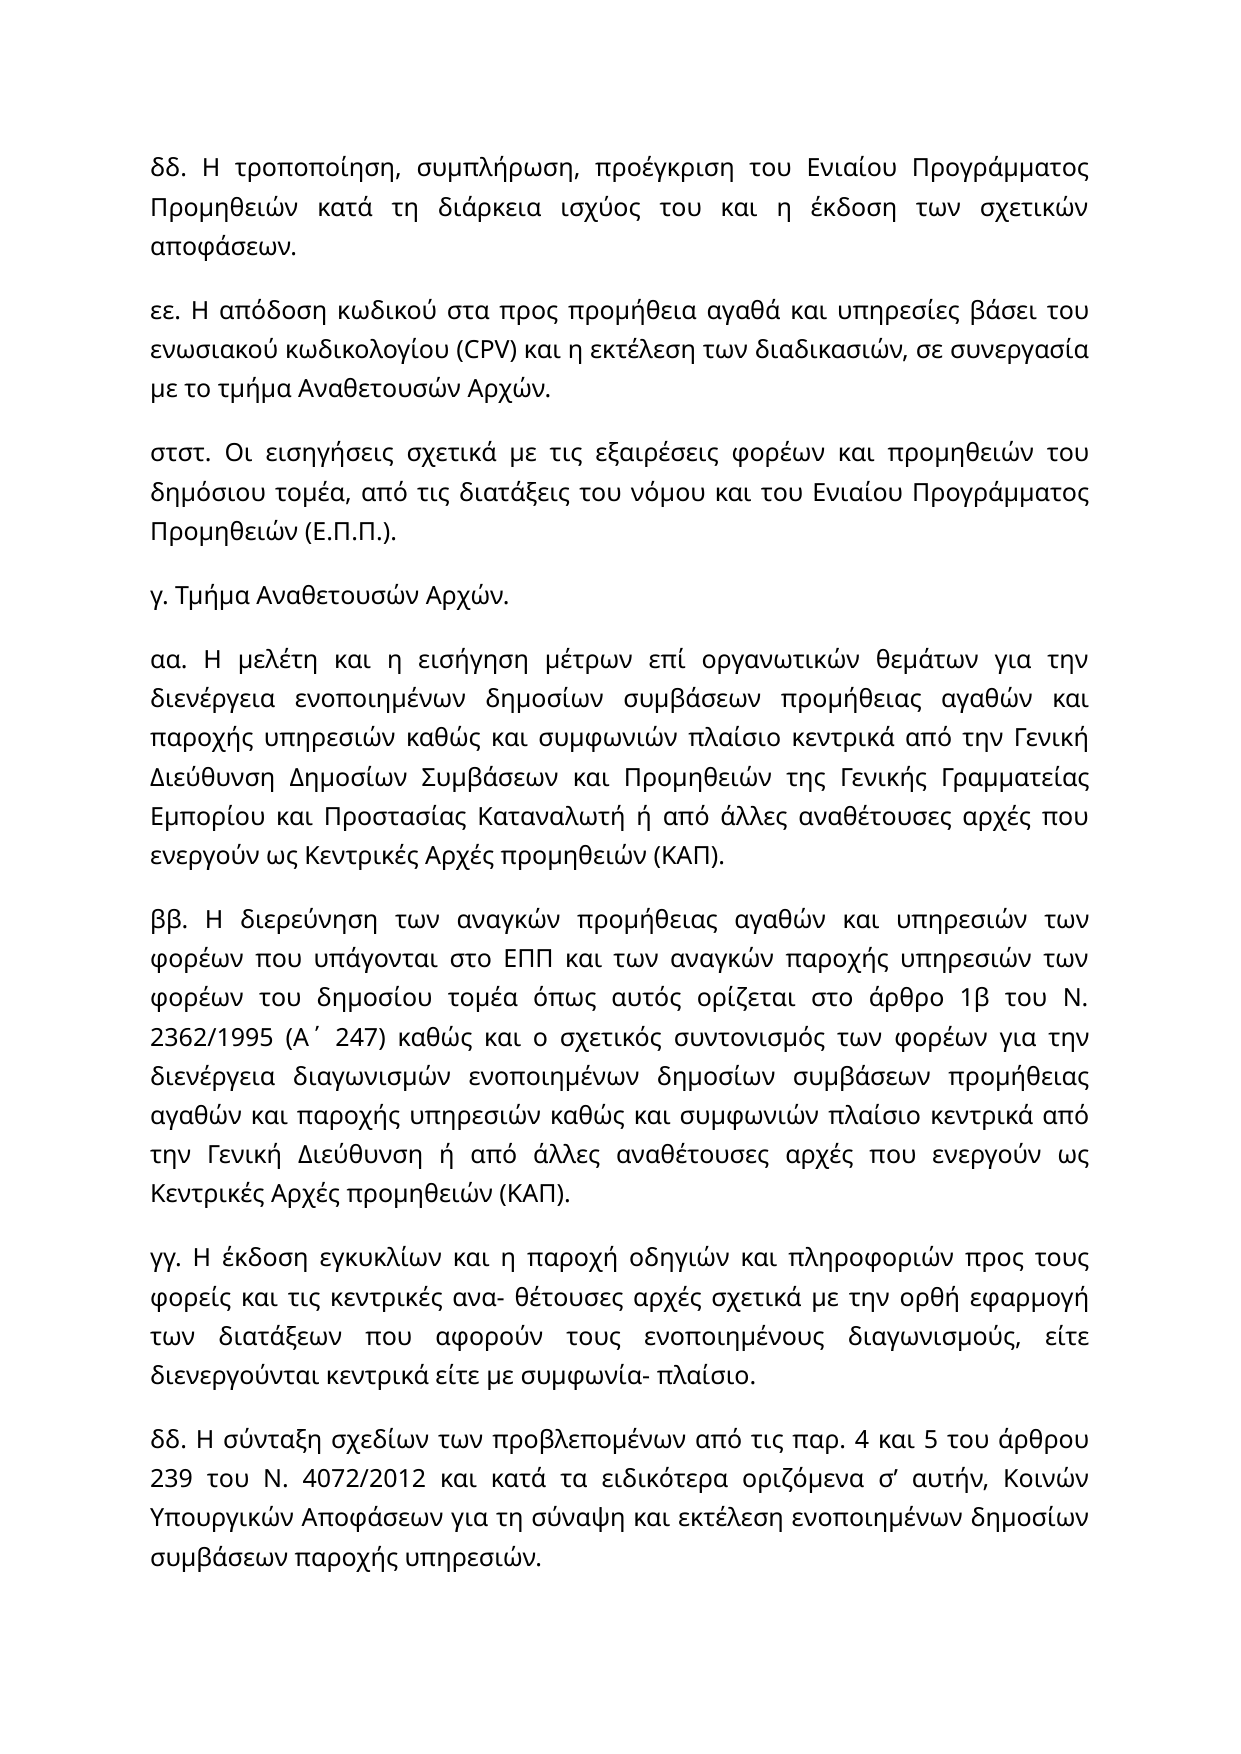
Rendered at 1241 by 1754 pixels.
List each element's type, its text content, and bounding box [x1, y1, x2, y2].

text γγ. Η έκδοση εγκυκλίων και η παροχή οδηγιών και πληροφοριών προς τους φορείς και τις κεντρικές ανα- θέτουσες αρχές σχετικά με την ορθή εφαρμογή των διατάξεων που αφορούν τους ενοποιημένους διαγωνισμούς, είτε διενεργούνται κεντρικά είτε με συμφωνία- πλαίσιο. [150, 1240, 1090, 1392]
text αα. Η μελέτη και η εισήγηση μέτρων επί οργανωτικών θεμάτων για την διενέργεια ενοποιημένων δημοσίων συμβάσεων προμήθειας αγαθών και παροχής υπηρεσιών καθώς και συμφωνιών πλαίσιο κεντρικά από την Γενική Διεύθυνση Δημοσίων Συμβάσεων και Προμηθειών της Γενικής Γραμματείας Εμπορίου και Προστασίας Καταναλωτή ή από άλλες αναθέτουσες αρχές που ενεργούν ως Κεντρικές Αρχές προμηθειών (ΚΑΠ). [150, 642, 1090, 872]
text ββ. Η διερεύνηση των αναγκών προμήθειας αγαθών και υπηρεσιών των φορέων που υπάγονται στο ΕΠΠ και των αναγκών παροχής υπηρεσιών των φορέων του δημοσίου τομέα όπως αυτός ορίζεται στο άρθρο 1β του Ν. 2362/1995 (Α΄ 247) καθώς και ο σχετικός συντονισμός των φορέων για την διενέργεια διαγωνισμών ενοποιημένων δημοσίων συμβάσεων προμήθειας αγαθών και παροχής υπηρεσιών καθώς και συμφωνιών πλαίσιο κεντρικά από την Γενική Διεύθυνση ή από άλλες αναθέτουσες αρχές που ενεργούν ως Κεντρικές Αρχές προμηθειών (ΚΑΠ). [150, 902, 1090, 1210]
text δδ. Η σύνταξη σχεδίων των προβλεπομένων από τις παρ. 4 και 5 του άρθρου 239 του Ν. 4072/2012 και κατά τα ειδικότερα οριζόμενα σ’ αυτήν, Κοινών Υπουργικών Αποφάσεων για τη σύναψη και εκτέλεση ενοποιημένων δημοσίων συμβάσεων παροχής υπηρεσιών. [150, 1422, 1090, 1573]
text γ. Τμήμα Αναθετουσών Αρχών. [150, 577, 1090, 612]
text δδ. Η τροποποίηση, συμπλήρωση, προέγκριση του Ενιαίου Προγράμματος Προμηθειών κατά τη διάρκεια ισχύος του και η έκδοση των σχετικών αποφάσεων. [150, 150, 1090, 262]
text εε. Η απόδοση κωδικού στα προς προμήθεια αγαθά και υπηρεσίες βάσει του ενωσιακού κωδικολογίου (CPV) και η εκτέλεση των διαδικασιών, σε συνεργασία με το τμήμα Αναθετουσών Αρχών. [150, 292, 1090, 405]
text στστ. Οι εισηγήσεις σχετικά με τις εξαιρέσεις φορέων και προμηθειών του δημόσιου τομέα, από τις διατάξεις του νόμου και του Ενιαίου Προγράμματος Προμηθειών (Ε.Π.Π.). [150, 435, 1090, 547]
